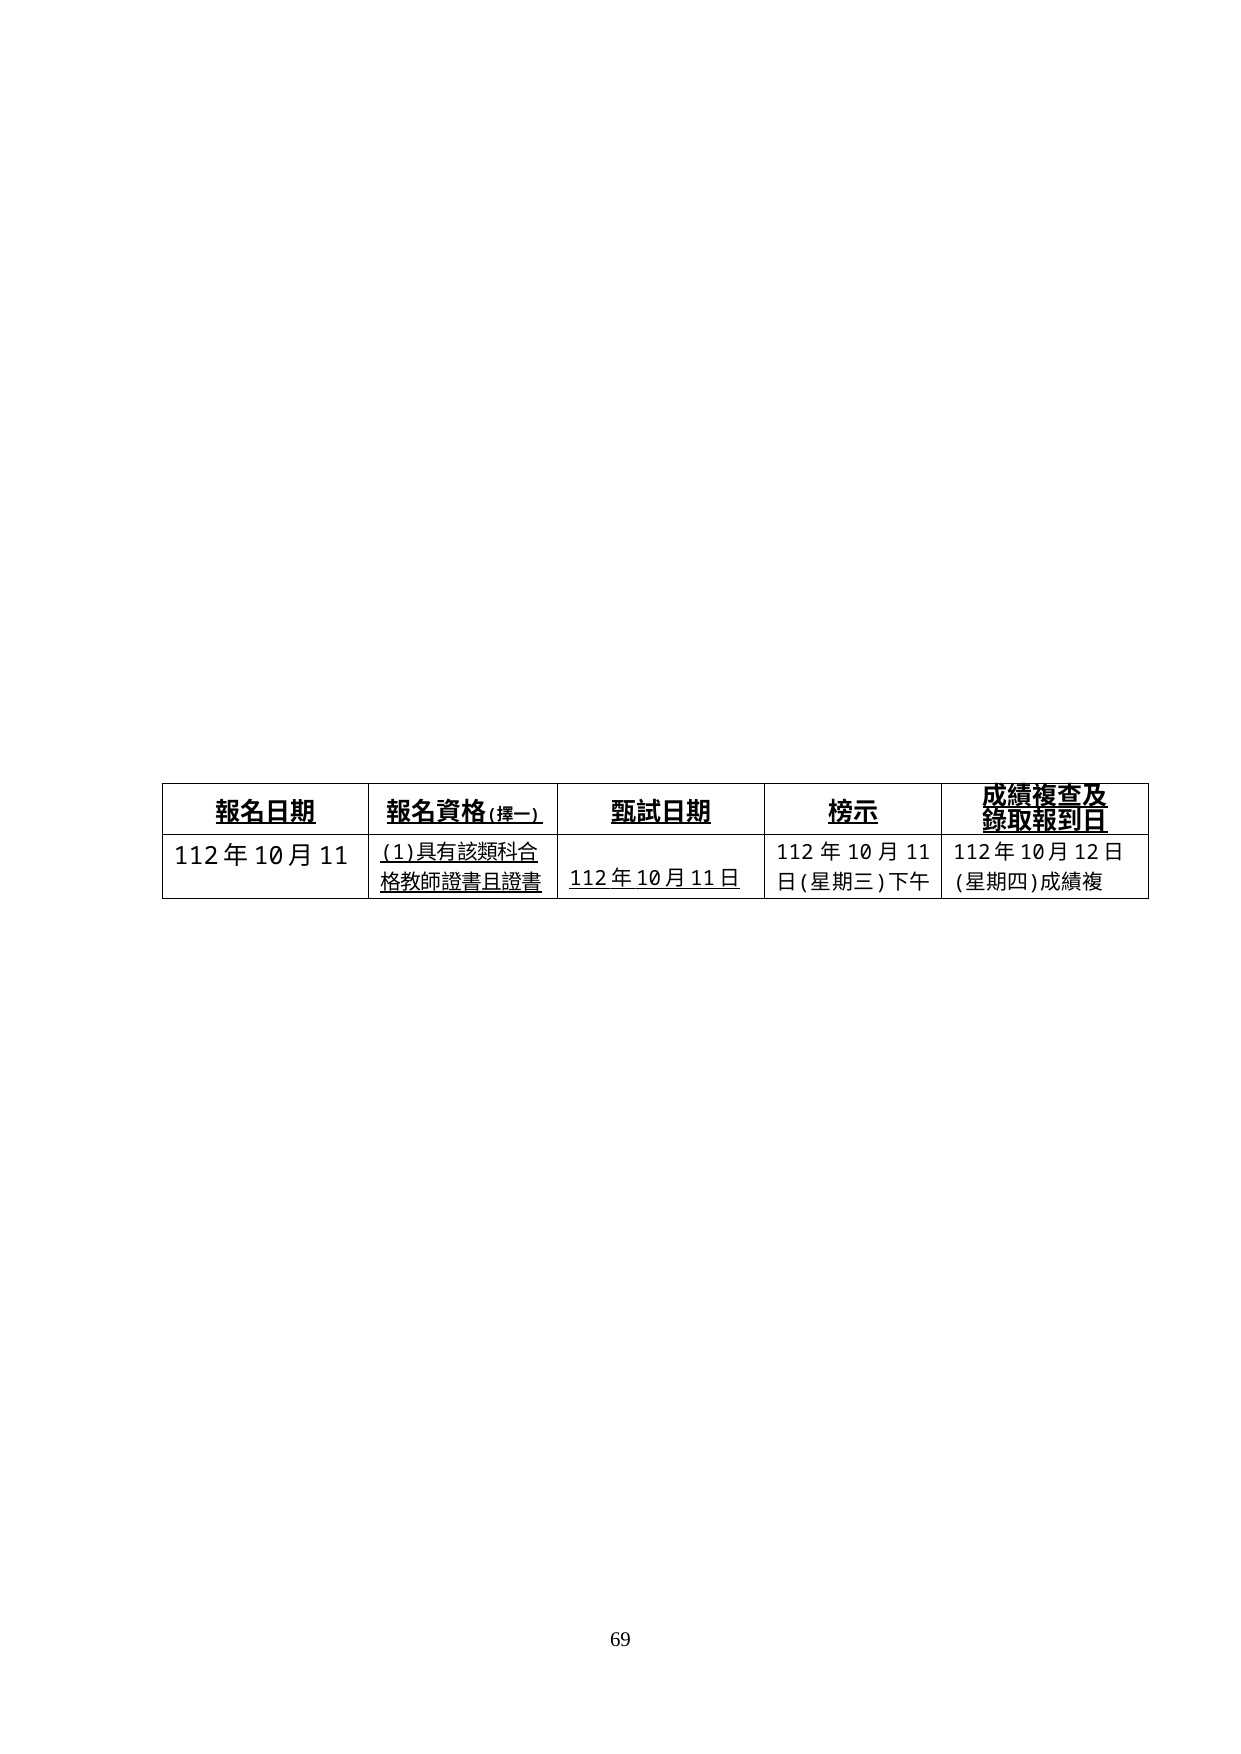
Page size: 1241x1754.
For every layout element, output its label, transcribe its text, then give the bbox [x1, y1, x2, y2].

table_cell 112年10月11 [163, 835, 368, 898]
table_header 榜示 [765, 784, 941, 834]
table_header 報名資格(擇一) [369, 784, 557, 834]
table_cell 112年10月12日(星期四)成績複 [942, 835, 1148, 898]
table_cell 112年10月11日(星期三)下午 [765, 835, 941, 898]
table_header 甄試日期 [558, 784, 764, 834]
table_cell (1)具有該類科合格教師證書且證書 [369, 835, 557, 898]
table_cell 112年10月11日 [558, 835, 764, 898]
table_header 報名日期 [163, 784, 368, 834]
table_header 成績複查及 錄取報到日 [942, 784, 1148, 834]
